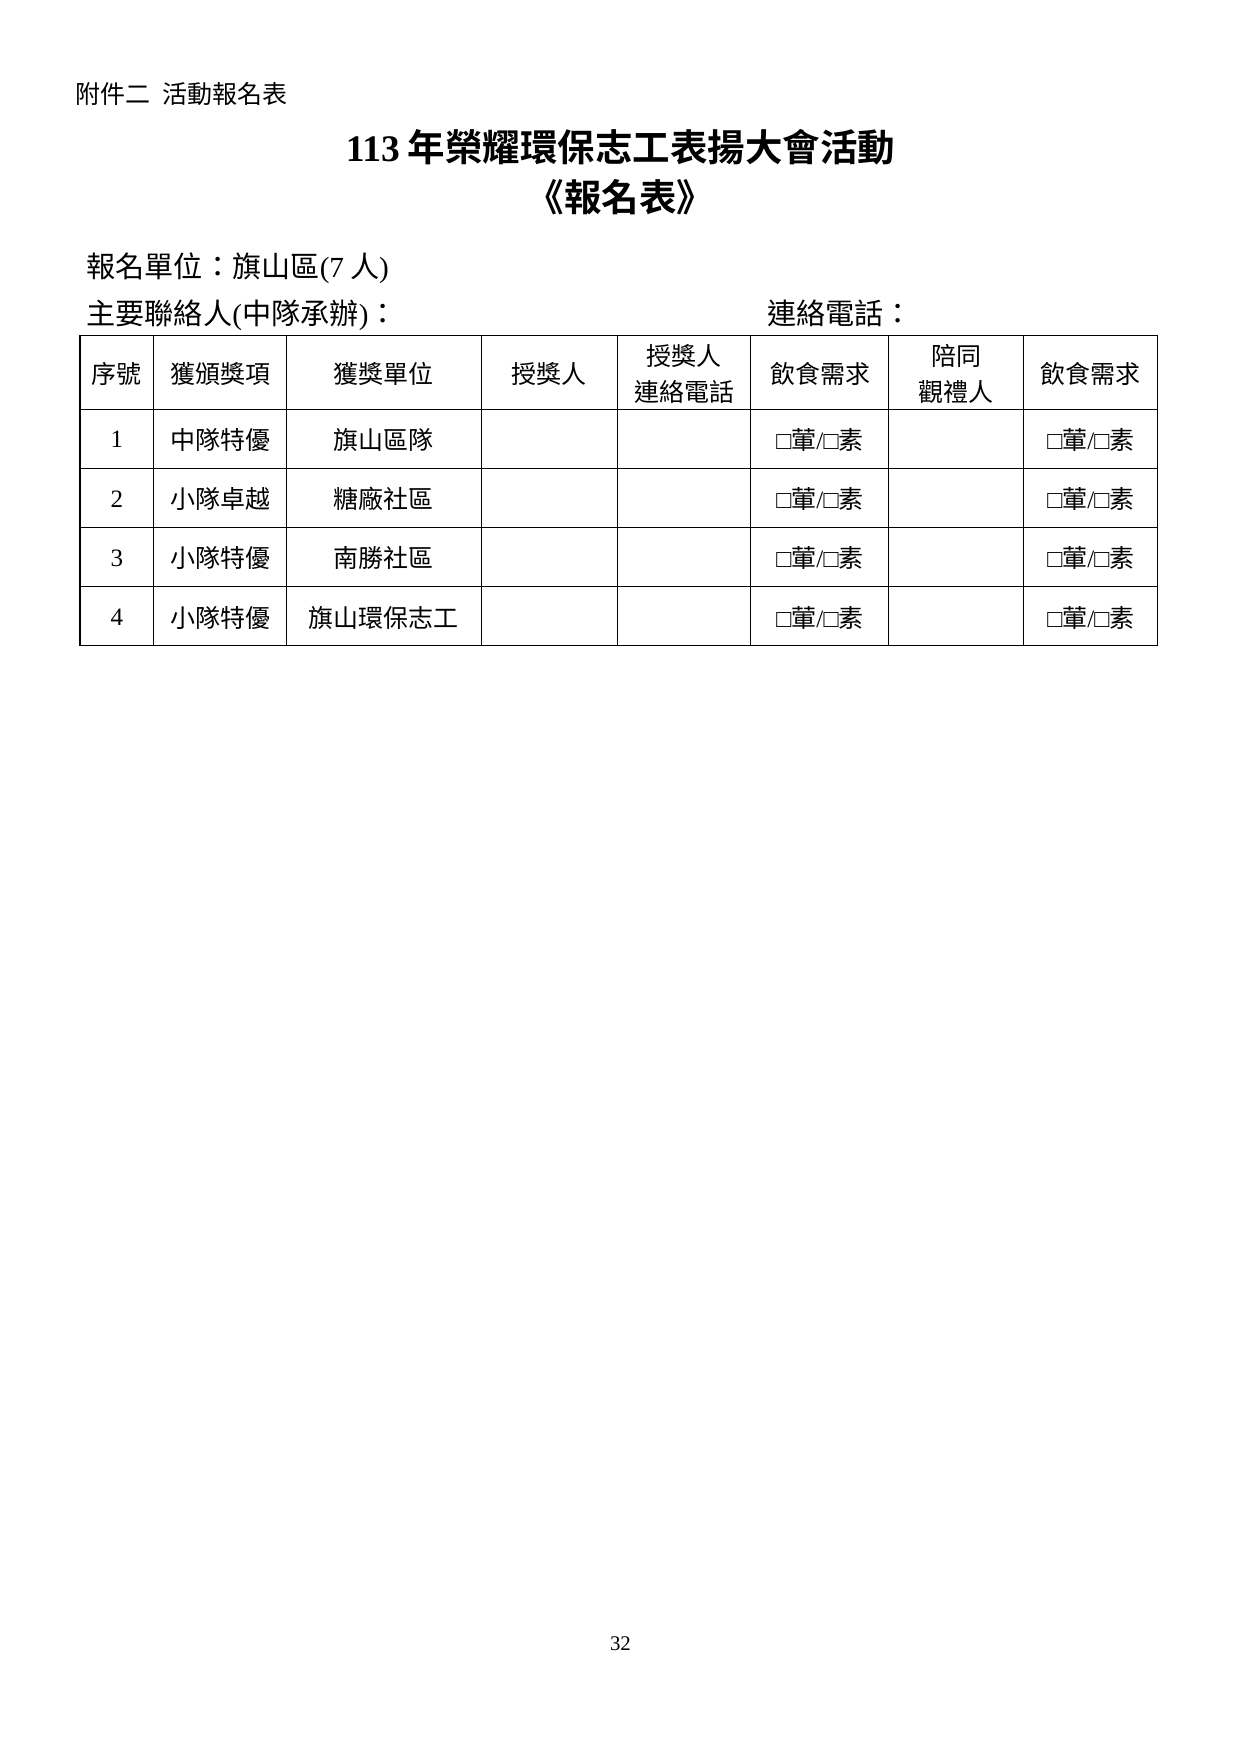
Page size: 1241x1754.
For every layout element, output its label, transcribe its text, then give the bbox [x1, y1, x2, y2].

table_cell 小隊特優 [154, 587, 286, 645]
table_cell □葷/□素 [1024, 469, 1157, 527]
table_cell □葷/□素 [751, 528, 888, 586]
table_cell [889, 587, 1023, 645]
text 《報名表》 [75, 171, 1165, 221]
table_cell [75, 468, 79, 527]
table_cell [889, 469, 1023, 527]
table_cell 小隊特優 [154, 528, 286, 586]
text 113年榮耀環保志工表揚大會活動 [75, 121, 1165, 171]
table_cell 1 [81, 410, 153, 468]
table_header 報名單位：旗山區(7人) [75, 241, 1164, 288]
table_cell 獲頒獎項 [154, 336, 286, 409]
table_cell [618, 528, 750, 586]
table_cell □葷/□素 [1024, 410, 1157, 468]
table_cell 糖廠社區 [287, 469, 481, 527]
table_cell 授獎人 [482, 336, 617, 409]
table_cell □葷/□素 [751, 587, 888, 645]
table_cell [889, 410, 1023, 468]
table_cell [75, 335, 79, 409]
table_cell □葷/□素 [751, 469, 888, 527]
table_cell [618, 410, 750, 468]
table_cell □葷/□素 [751, 410, 888, 468]
table_cell □葷/□素 [1024, 587, 1157, 645]
table_cell 連絡電話： [756, 288, 1164, 335]
table_cell 中隊特優 [154, 410, 286, 468]
table_cell 序號 [81, 336, 153, 409]
table_cell 獲獎單位 [287, 336, 481, 409]
table_cell [1158, 409, 1164, 468]
table_cell [482, 410, 617, 468]
table_cell [482, 528, 617, 586]
table_cell 4 [81, 587, 153, 645]
table_cell 飲食需求 [751, 336, 888, 409]
table_cell 南勝社區 [287, 528, 481, 586]
table_cell 小隊卓越 [154, 469, 286, 527]
table_cell 3 [81, 528, 153, 586]
table_cell [1158, 468, 1164, 527]
table_cell [1158, 335, 1164, 409]
table_cell □葷/□素 [1024, 528, 1157, 586]
table_cell [75, 586, 79, 645]
table_cell 旗山環保志工 [287, 587, 481, 645]
table_cell [75, 409, 79, 468]
table_cell [1158, 527, 1164, 586]
table_cell [482, 587, 617, 645]
table_cell 飲食需求 [1024, 336, 1157, 409]
table_cell 旗山區隊 [287, 410, 481, 468]
table_cell 陪同 觀禮人 [889, 336, 1023, 409]
table_cell 主要聯絡人(中隊承辦)： [75, 288, 756, 335]
table_cell [889, 528, 1023, 586]
table_cell 2 [81, 469, 153, 527]
table_cell [618, 469, 750, 527]
table_cell [1158, 586, 1164, 645]
table_cell [618, 587, 750, 645]
table_cell 授獎人 連絡電話 [618, 336, 750, 409]
table_cell [482, 469, 617, 527]
table_cell [75, 527, 79, 586]
